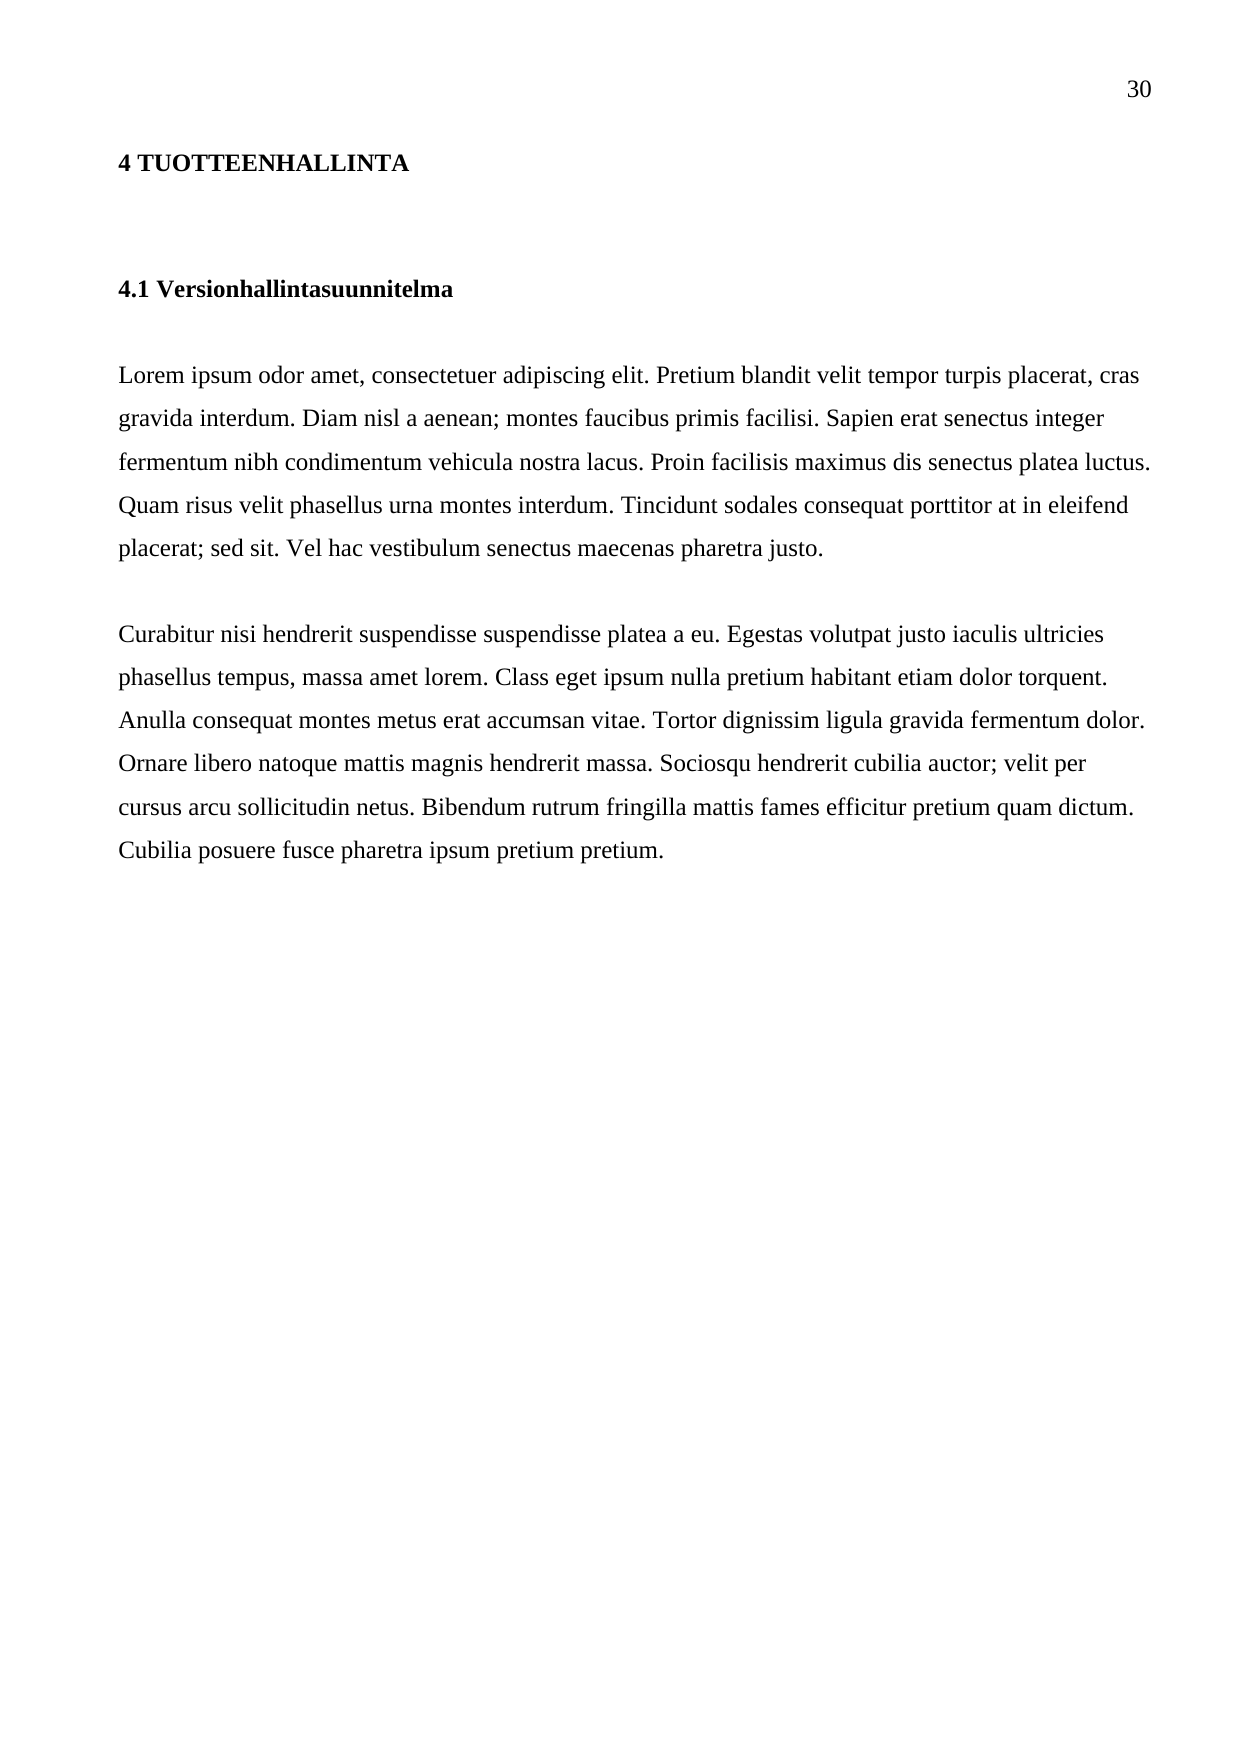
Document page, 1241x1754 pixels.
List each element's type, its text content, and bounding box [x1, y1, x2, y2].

text Curabitur nisi hendrerit suspendisse suspendisse platea a eu. Egestas volutpat justo iaculis ultricies phasellus tempus, massa amet lorem. Class eget ipsum nulla pretium habitant etiam dolor torquent. Anulla consequat montes metus erat accumsan vitae. Tortor dignissim ligula gravida fermentum dolor. Ornare libero natoque mattis magnis hendrerit massa. Sociosqu hendrerit cubilia auctor; velit per cursus arcu sollicitudin netus. Bibendum rutrum fringilla mattis fames efficitur pretium quam dictum. Cubilia posuere fusce pharetra ipsum pretium pretium. [118, 619, 1152, 863]
subtitle Versionhallintasuunnitelma [118, 274, 1152, 303]
subtitle Tuotteenhallinta [118, 148, 1152, 176]
text Lorem ipsum odor amet, consectetuer adipiscing elit. Pretium blandit velit tempor turpis placerat, cras gravida interdum. Diam nisl a aenean; montes faucibus primis facilisi. Sapien erat senectus integer fermentum nibh condimentum vehicula nostra lacus. Proin facilisis maximus dis senectus platea luctus. Quam risus velit phasellus urna montes interdum. Tincidunt sodales consequat porttitor at in eleifend placerat; sed sit. Vel hac vestibulum senectus maecenas pharetra justo. [118, 360, 1152, 562]
